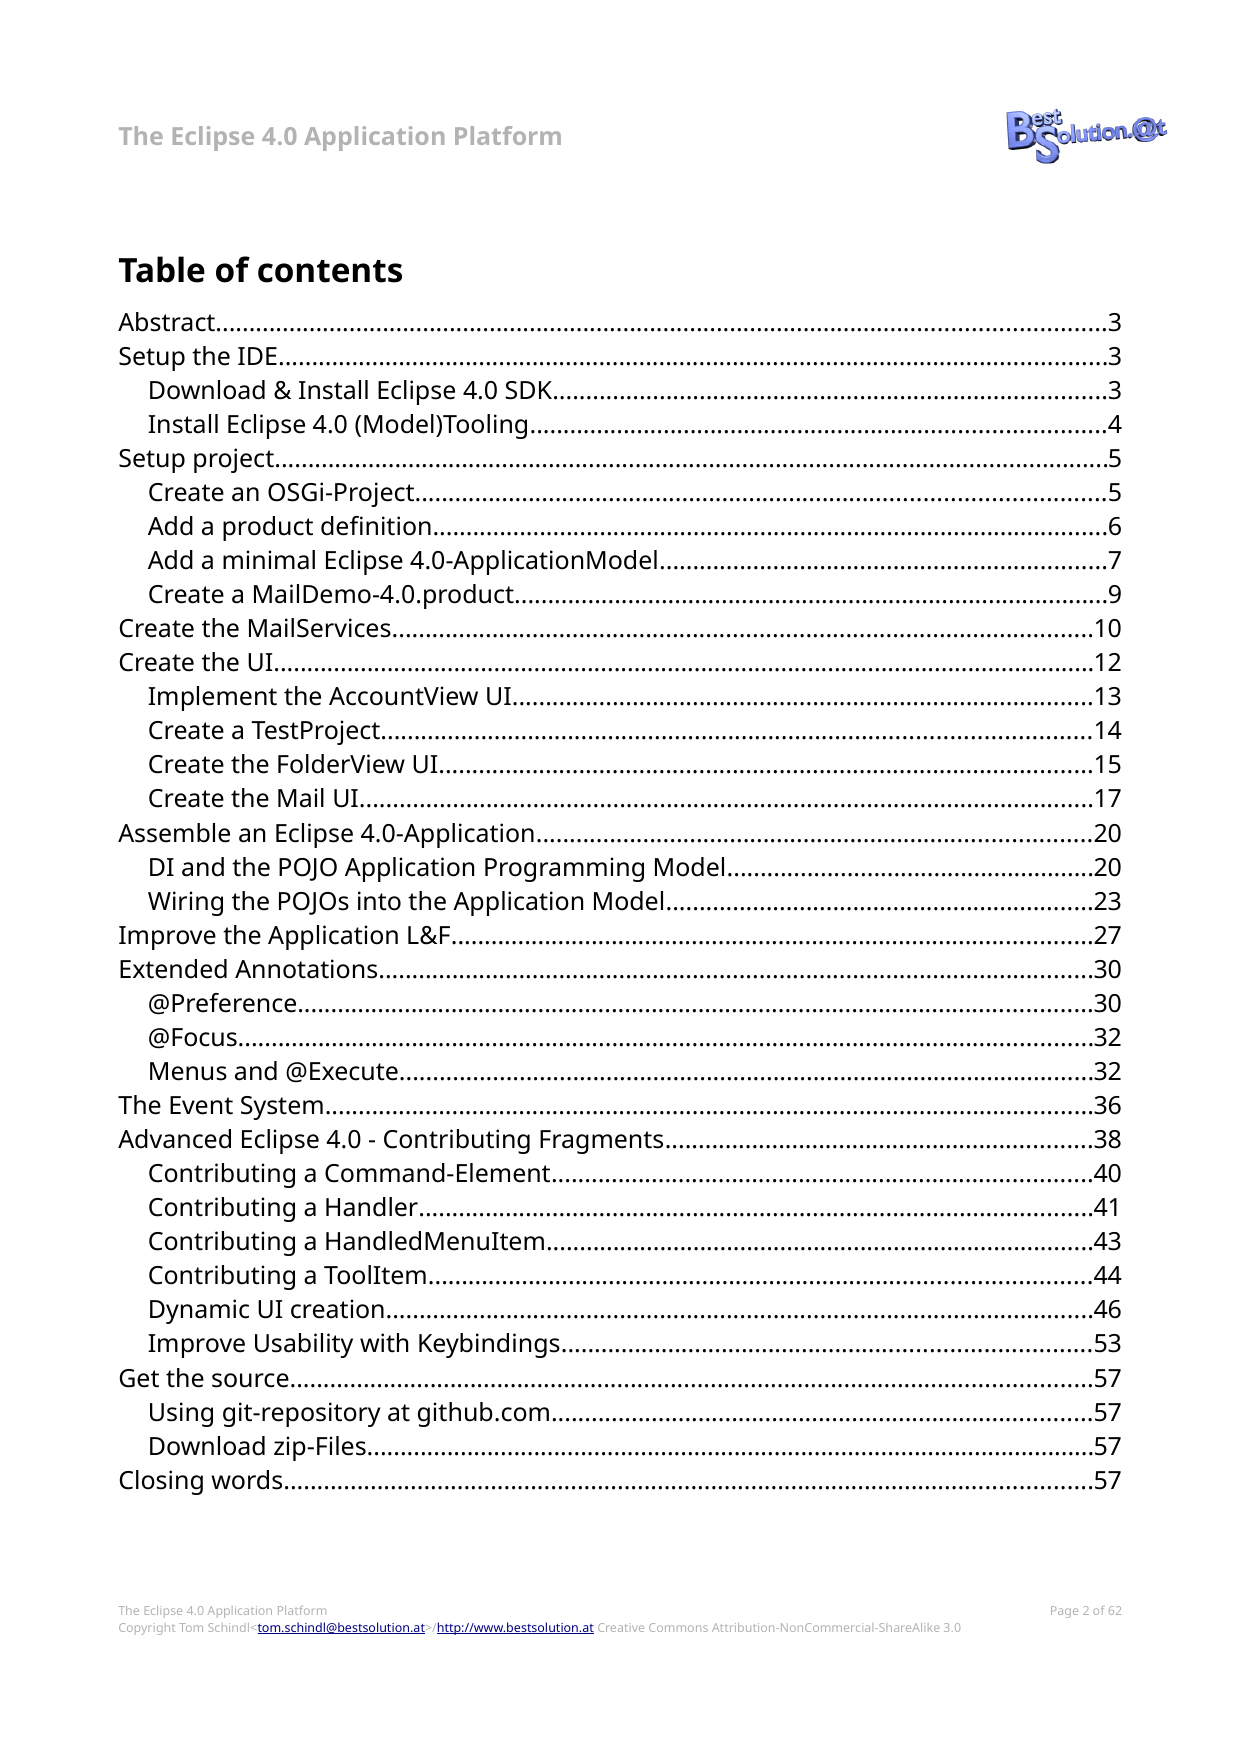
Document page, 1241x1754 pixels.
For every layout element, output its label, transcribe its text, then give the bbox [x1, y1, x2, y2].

picture [1002, 101, 1181, 191]
text Get the source 57 [118, 1360, 1122, 1394]
text Menus and @Execute 32 [148, 1054, 1122, 1088]
text DI and the POJO Application Programming Model 20 [148, 849, 1122, 883]
text @Focus 32 [148, 1019, 1122, 1054]
text Create an OSGi-Project 5 [148, 474, 1122, 509]
text Create a MailDemo-4.0.product 9 [148, 577, 1122, 611]
text Setup the IDE 3 [118, 338, 1122, 372]
text Wiring the POJOs into the Application Model 23 [148, 883, 1122, 917]
text Contributing a Handler 41 [148, 1190, 1122, 1224]
text Abstract 3 [118, 304, 1122, 338]
text Dynamic UI creation 46 [148, 1292, 1122, 1326]
text Contributing a HandledMenuItem 43 [148, 1224, 1122, 1258]
text Contributing a ToolItem 44 [148, 1258, 1122, 1292]
text Create the MailServices 10 [118, 611, 1122, 645]
text Advanced Eclipse 4.0 - Contributing Fragments 38 [118, 1122, 1122, 1156]
text Setup project 5 [118, 441, 1122, 474]
text Extended Annotations 30 [118, 951, 1122, 986]
text Using git-repository at github.com 57 [148, 1394, 1122, 1428]
text Improve the Application L&F 27 [118, 917, 1122, 951]
text Add a product definition 6 [148, 509, 1122, 543]
text @Preference 30 [148, 986, 1122, 1019]
subtitle Table of contents [118, 246, 1122, 292]
text Improve Usability with Keybindings 53 [148, 1326, 1122, 1360]
text Create the Mail UI 17 [148, 781, 1122, 815]
text Add a minimal Eclipse 4.0-ApplicationModel 7 [148, 543, 1122, 577]
text The Event System 36 [118, 1088, 1122, 1122]
text Contributing a Command-Element 40 [148, 1156, 1122, 1190]
text Create the UI 12 [118, 645, 1122, 679]
text Implement the AccountView UI 13 [148, 679, 1122, 713]
text Download & Install Eclipse 4.0 SDK 3 [148, 372, 1122, 406]
text Download zip-Files 57 [148, 1428, 1122, 1462]
text Assemble an Eclipse 4.0-Application 20 [118, 815, 1122, 849]
text Create the FolderView UI 15 [148, 747, 1122, 781]
text Create a TestProject 14 [148, 713, 1122, 747]
text Closing words 57 [118, 1462, 1122, 1496]
text Install Eclipse 4.0 (Model)Tooling 4 [148, 406, 1122, 441]
